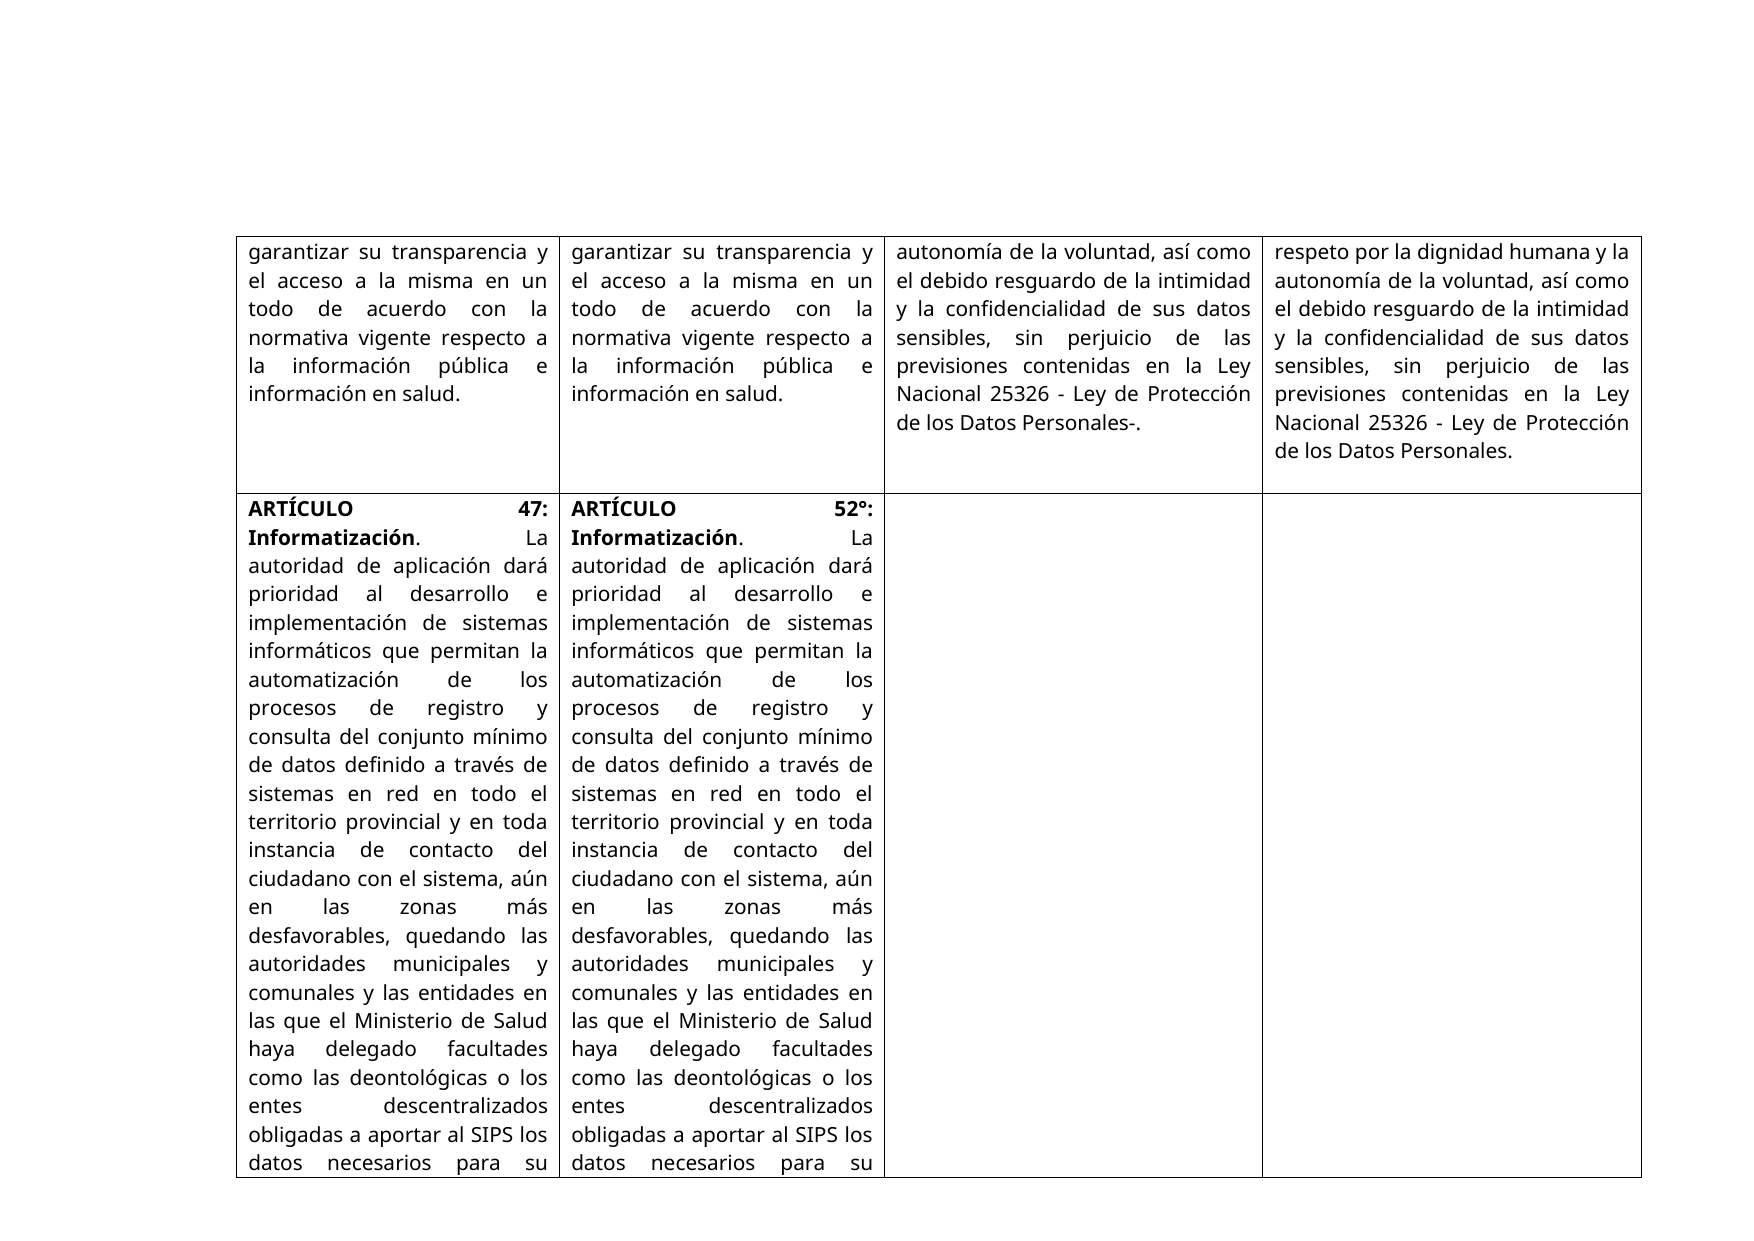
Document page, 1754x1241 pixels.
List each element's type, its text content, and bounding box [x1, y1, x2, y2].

table_cell garantizar su transparencia y el acceso a la misma en un todo de acuerdo con la normativa vigente respecto a la información pública e información en salud. [237, 237, 559, 493]
table_cell garantizar su transparencia y el acceso a la misma en un todo de acuerdo con la normativa vigente respecto a la información pública e información en salud. [560, 237, 884, 493]
table_cell [885, 494, 1262, 1177]
table_cell respeto por la dignidad humana y la autonomía de la voluntad, así como el debido resguardo de la intimidad y la confidencialidad de sus datos sensibles, sin perjuicio de las previsiones contenidas en la Ley Nacional 25326 - Ley de Protección de los Datos Personales. [1263, 237, 1641, 493]
table_cell [1263, 494, 1641, 1177]
table_cell ARTÍCULO 52°: Informatización. La autoridad de aplicación dará prioridad al desarrollo e implementación de sistemas informáticos que permitan la automatización de los procesos de registro y consulta del conjunto mínimo de datos deﬁnido a través de sistemas en red en todo el territorio provincial y en toda instancia de contacto del ciudadano con el sistema, aún en las zonas más desfavorables, quedando las autoridades municipales y comunales y las entidades en las que el Ministerio de Salud haya delegado facultades como las deontológicas o los entes descentralizados obligadas a aportar al SIPS los datos necesarios para su [560, 494, 884, 1177]
table_cell autonomía de la voluntad, así como el debido resguardo de la intimidad y la confidencialidad de sus datos sensibles, sin perjuicio de las previsiones contenidas en la Ley Nacional 25326 - Ley de Protección de los Datos Personales-. [885, 237, 1262, 493]
table_cell ARTÍCULO 47: Informatización. La autoridad de aplicación dará prioridad al desarrollo e implementación de sistemas informáticos que permitan la automatización de los procesos de registro y consulta del conjunto mínimo de datos deﬁnido a través de sistemas en red en todo el territorio provincial y en toda instancia de contacto del ciudadano con el sistema, aún en las zonas más desfavorables, quedando las autoridades municipales y comunales y las entidades en las que el Ministerio de Salud haya delegado facultades como las deontológicas o los entes descentralizados obligadas a aportar al SIPS los datos necesarios para su [237, 494, 559, 1177]
